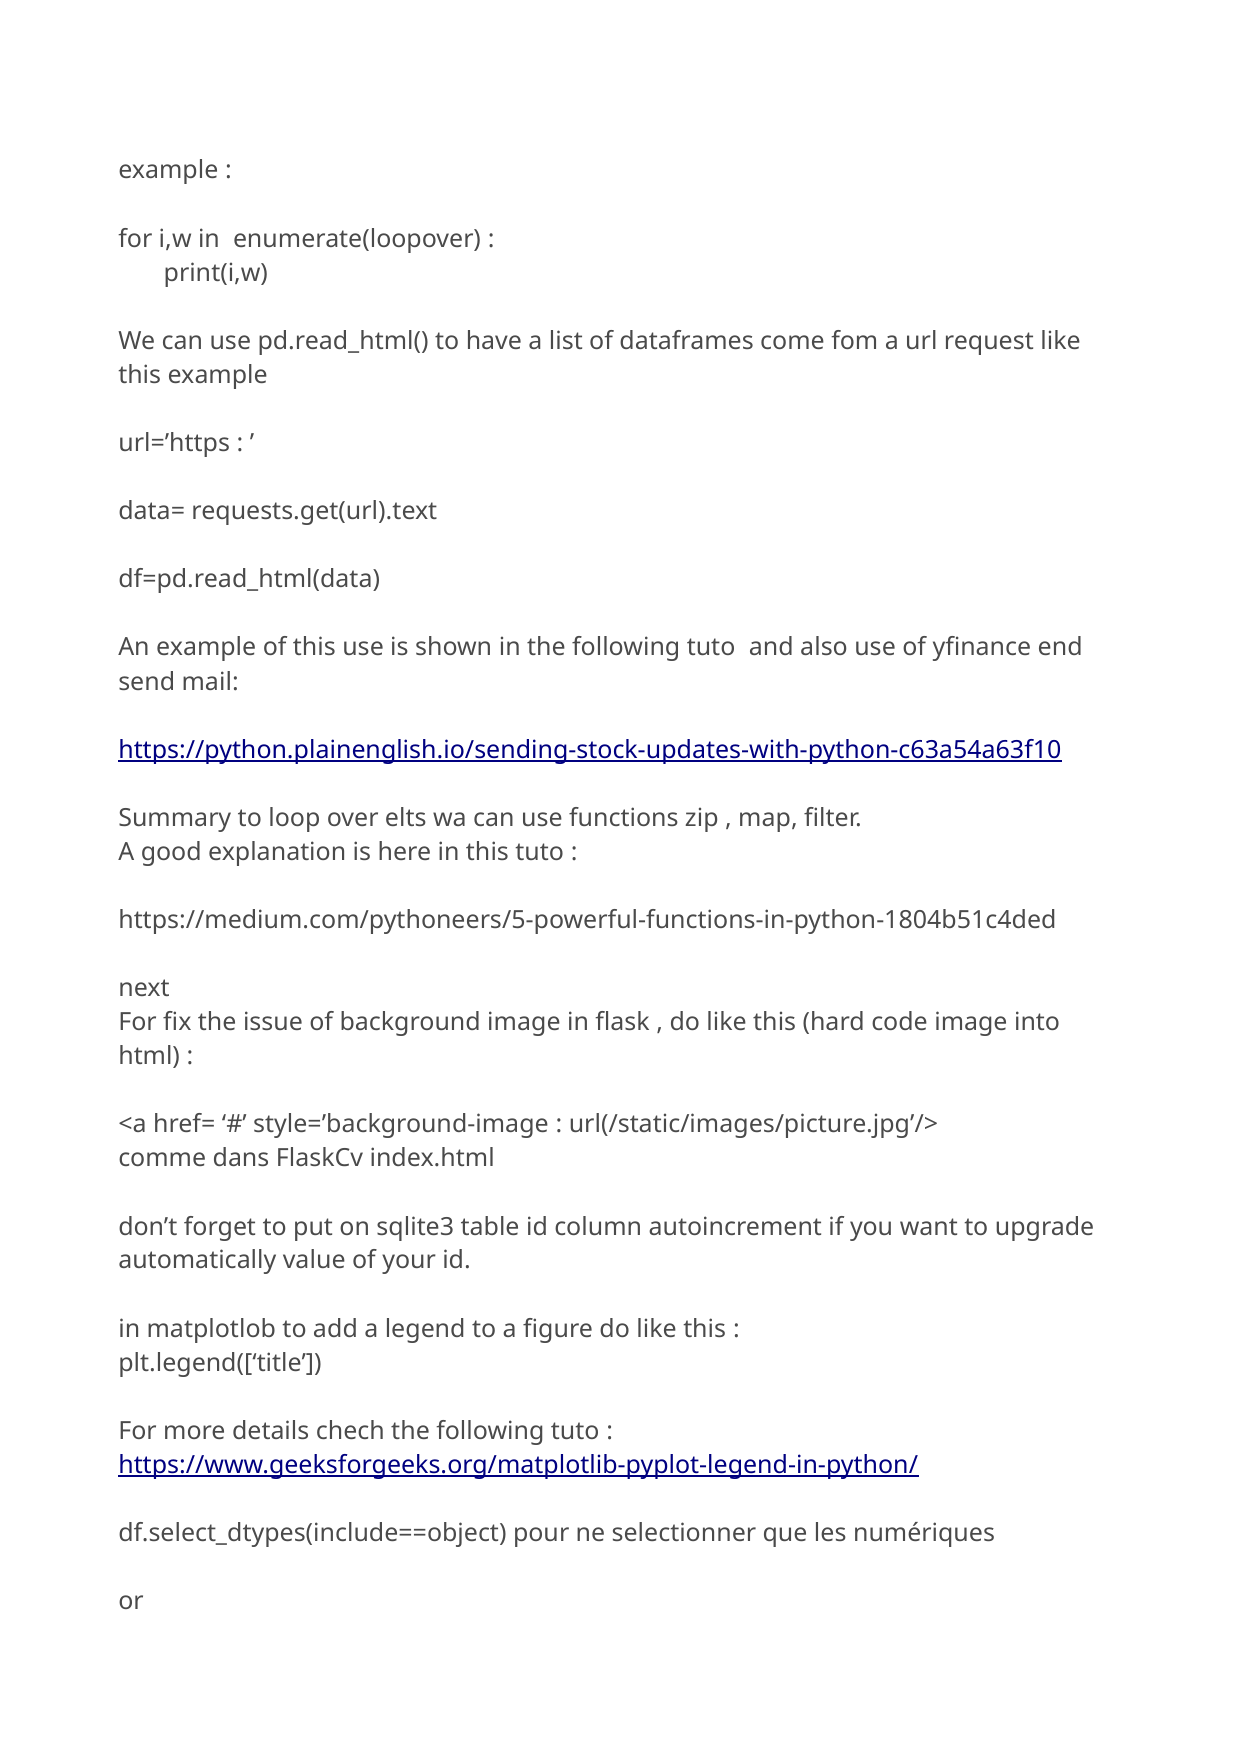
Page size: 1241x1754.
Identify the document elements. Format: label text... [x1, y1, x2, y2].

text comme dans FlaskCv index.html [118, 1140, 1122, 1174]
text df=pd.read_html(data) [118, 561, 1122, 595]
text For more details chech the following tuto : [118, 1412, 1122, 1447]
text or [118, 1583, 1122, 1617]
text An example of this use is shown in the following tuto and also use of yfinance end send mail: [118, 629, 1122, 697]
text plt.legend([‘title’]) [118, 1344, 1122, 1378]
text https://medium.com/pythoneers/5-powerful-functions-in-python-1804b51c4ded [118, 902, 1122, 936]
text https://python.plainenglish.io/sending-stock-updates-with-python-c63a54a63f10 [118, 731, 1122, 765]
text A good explanation is here in this tuto : [118, 833, 1122, 867]
text For fix the issue of background image in flask , do like this (hard code image into html) : [118, 1004, 1122, 1072]
text for i,w in enumerate(loopover) : [118, 220, 1122, 254]
text url=’https : ’ [118, 425, 1122, 459]
text example : [118, 152, 1122, 186]
text We can use pd.read_html() to have a list of dataframes come fom a url request like this example [118, 322, 1122, 391]
text don’t forget to put on sqlite3 table id column autoincrement if you want to upgrade automatically value of your id. [118, 1208, 1122, 1276]
text next [118, 970, 1122, 1004]
text data= requests.get(url).text [118, 493, 1122, 527]
text df.select_dtypes(include==object) pour ne selectionner que les numériques [118, 1515, 1122, 1549]
text Summary to loop over elts wa can use functions zip , map, filter. [118, 799, 1122, 833]
text <a href= ‘#’ style=’background-image : url(/static/images/picture.jpg’/> [118, 1106, 1122, 1140]
text in matplotlob to add a legend to a figure do like this : [118, 1310, 1122, 1344]
text https://www.geeksforgeeks.org/matplotlib-pyplot-legend-in-python/ [118, 1447, 1122, 1481]
text print(i,w) [118, 254, 1122, 288]
